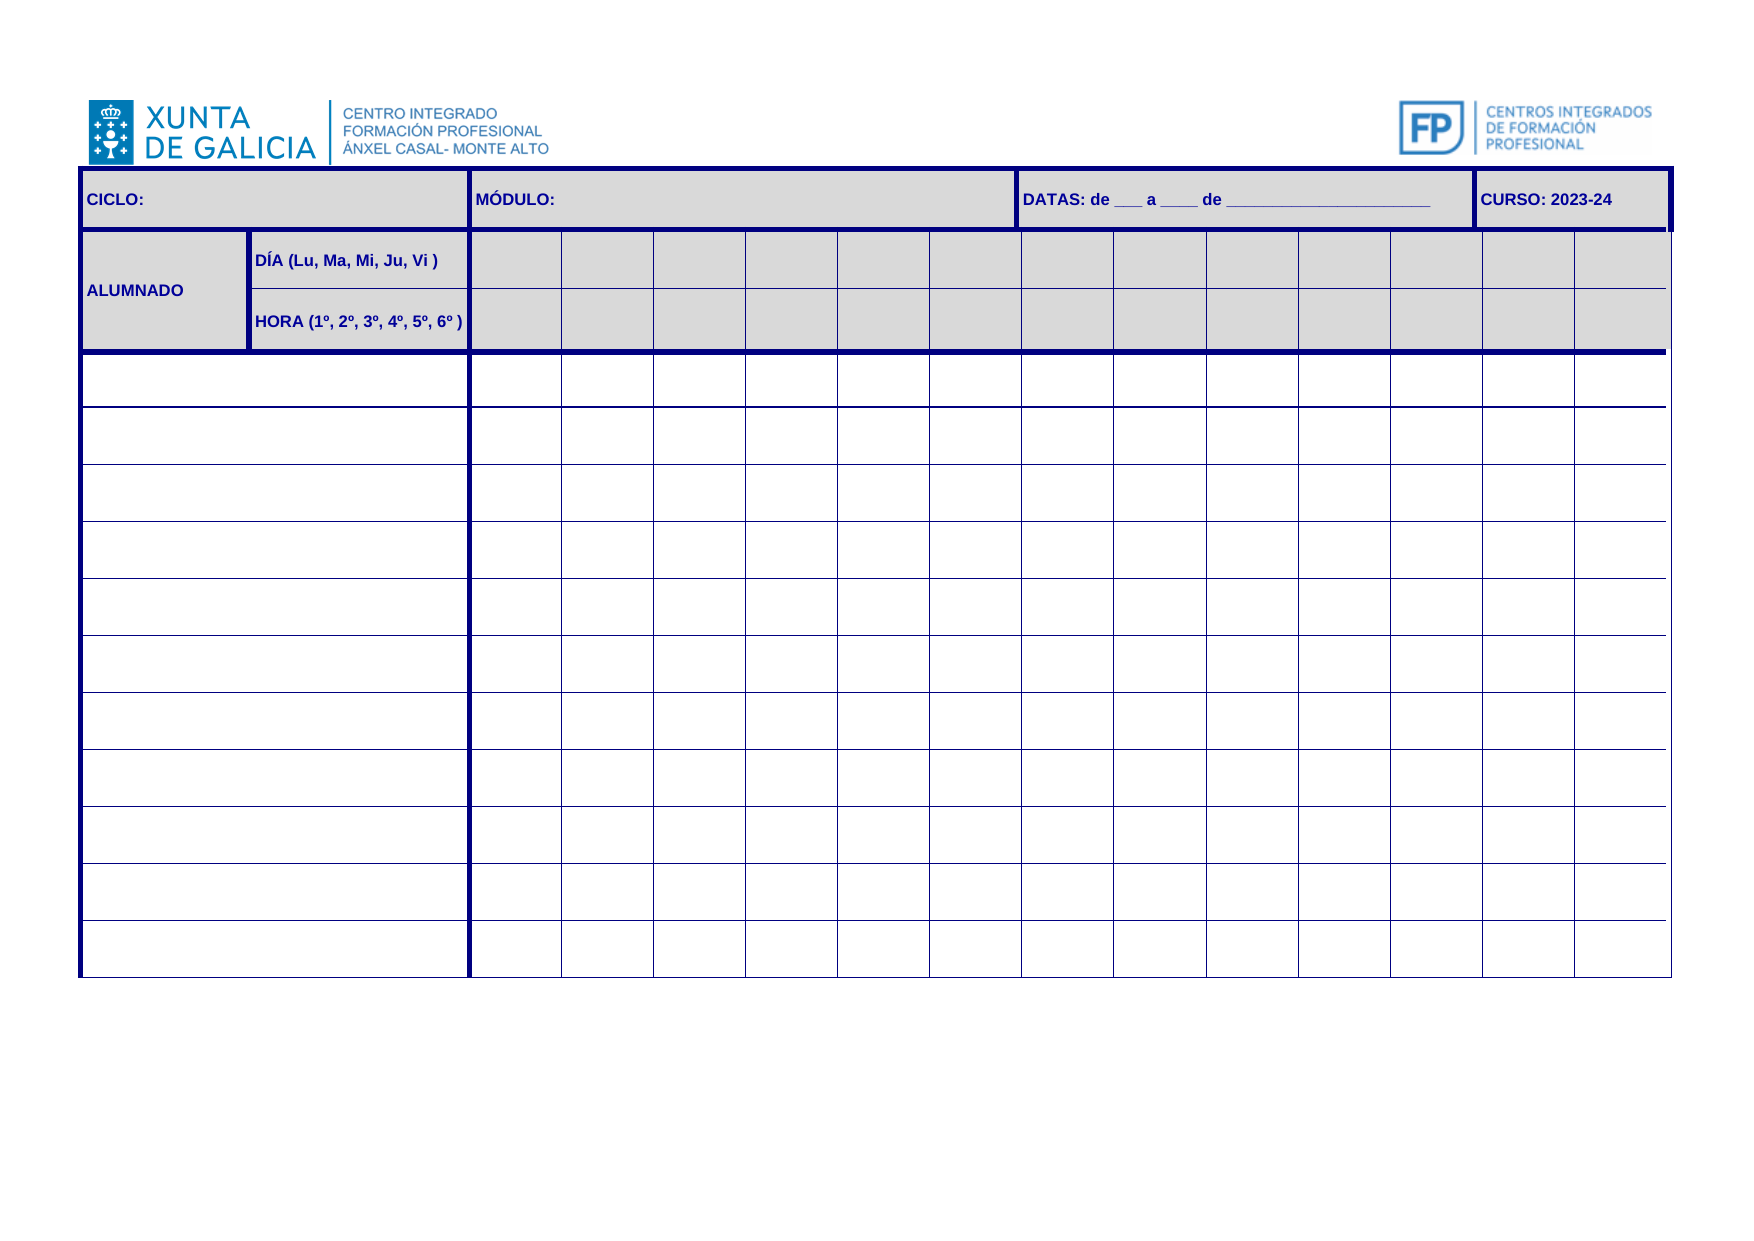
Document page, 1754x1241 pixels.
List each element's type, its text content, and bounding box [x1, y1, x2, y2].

table_cell [1391, 289, 1482, 349]
table_cell [1299, 522, 1390, 578]
table_cell [1391, 408, 1482, 463]
table_cell [1207, 807, 1298, 863]
table_cell [1299, 636, 1390, 692]
table_cell [1022, 465, 1113, 521]
table_cell [930, 232, 1021, 288]
table_cell [83, 636, 467, 692]
table_cell [838, 921, 929, 977]
table_cell [472, 408, 561, 463]
table_cell [1207, 750, 1298, 806]
table_cell [1114, 579, 1206, 635]
table_cell [562, 921, 653, 977]
table_cell [562, 579, 653, 635]
table_cell [83, 522, 467, 578]
table_cell [1483, 921, 1574, 977]
table_cell [1575, 749, 1671, 806]
table_cell [930, 355, 1021, 406]
table_cell [930, 750, 1021, 806]
table_cell [1483, 636, 1574, 692]
table_cell [83, 465, 467, 521]
table_cell [1114, 289, 1206, 349]
table_cell [930, 921, 1021, 977]
table_cell [746, 864, 837, 920]
table_cell [1575, 692, 1671, 749]
table_cell [1391, 232, 1482, 288]
table_cell [654, 522, 745, 578]
table_cell [1299, 864, 1390, 920]
table_cell [1575, 521, 1671, 578]
table_cell [562, 864, 653, 920]
table_cell [472, 921, 561, 977]
table_cell [654, 693, 745, 749]
table_cell [1391, 355, 1482, 406]
table_cell [472, 693, 561, 749]
table_cell [472, 636, 561, 692]
table_cell [1022, 232, 1113, 288]
table_cell [746, 579, 837, 635]
table_cell [1391, 750, 1482, 806]
table_cell [562, 465, 653, 521]
table_cell ALUMNADO [83, 232, 246, 349]
table_cell [654, 465, 745, 521]
table_header CICLO: [83, 171, 467, 227]
table_cell [746, 807, 837, 863]
table_cell [1483, 693, 1574, 749]
picture [107, 131, 115, 138]
table_cell [83, 750, 467, 806]
table_cell [562, 636, 653, 692]
table_cell [1207, 408, 1298, 463]
table_cell [1483, 864, 1574, 920]
table_cell [1483, 465, 1574, 521]
table_cell [1207, 355, 1298, 406]
table_cell [930, 522, 1021, 578]
table_cell [930, 807, 1021, 863]
table_cell [838, 693, 929, 749]
table_cell [654, 636, 745, 692]
table_cell [1483, 232, 1574, 288]
table_cell [1391, 579, 1482, 635]
table_cell [746, 750, 837, 806]
table_cell [654, 232, 745, 288]
table_cell [654, 408, 745, 463]
table_cell [1575, 806, 1671, 863]
table_header DATAS: de ___ a ____ de ______________________ [1019, 171, 1472, 227]
table_cell [838, 522, 929, 578]
table_cell [1299, 465, 1390, 521]
table_cell [1022, 921, 1113, 977]
picture [88, 100, 557, 166]
table_cell [930, 465, 1021, 521]
table_cell [1575, 349, 1671, 406]
table_cell [838, 579, 929, 635]
table_cell [83, 579, 467, 635]
table_cell [1022, 807, 1113, 863]
table_cell [562, 355, 653, 406]
table_cell [1207, 864, 1298, 920]
table_cell [83, 864, 467, 920]
table_cell [1575, 227, 1671, 288]
table_cell [562, 693, 653, 749]
table_cell [838, 232, 929, 288]
table_cell [1483, 807, 1574, 863]
table_cell [1483, 579, 1574, 635]
table_cell [1114, 807, 1206, 863]
table_cell [1483, 522, 1574, 578]
table_cell [1299, 921, 1390, 977]
table_cell [838, 289, 929, 349]
table_cell [1114, 408, 1206, 463]
table_cell [1022, 408, 1113, 463]
table_cell [1391, 522, 1482, 578]
table_cell [838, 750, 929, 806]
table_cell [746, 522, 837, 578]
table_cell [1575, 464, 1671, 521]
table_cell [1391, 864, 1482, 920]
table_cell [838, 465, 929, 521]
table_cell [1483, 355, 1574, 406]
table_cell [654, 289, 745, 349]
table_cell [1207, 636, 1298, 692]
table_cell [1114, 921, 1206, 977]
table_cell [654, 355, 745, 406]
table_cell [83, 693, 467, 749]
table_cell [1575, 863, 1671, 920]
table_cell [1114, 750, 1206, 806]
table_cell [1207, 232, 1298, 288]
table_cell [746, 232, 837, 288]
table_cell [1207, 693, 1298, 749]
table_cell [1483, 408, 1574, 463]
table_cell [472, 232, 561, 288]
table_cell [930, 693, 1021, 749]
table_cell [1114, 232, 1206, 288]
table_cell [1299, 579, 1390, 635]
table_cell [1207, 289, 1298, 349]
table_cell [930, 289, 1021, 349]
table_cell [472, 807, 561, 863]
table_cell [1114, 636, 1206, 692]
table_cell [746, 693, 837, 749]
table_cell [1575, 920, 1671, 977]
table_cell [562, 807, 653, 863]
table_cell [83, 921, 467, 977]
table_cell [1114, 355, 1206, 406]
table_cell [1022, 750, 1113, 806]
table_cell [1483, 289, 1574, 349]
table_cell [83, 408, 467, 463]
table_cell HORA (1º, 2º, 3º, 4º, 5º, 6º ) [252, 289, 467, 349]
table_cell [562, 522, 653, 578]
table_cell [654, 921, 745, 977]
table_cell [1022, 693, 1113, 749]
table_cell DÍA (Lu, Ma, Mi, Ju, Vi ) [252, 232, 467, 288]
table_cell [472, 465, 561, 521]
table_cell [1299, 693, 1390, 749]
table_cell [930, 408, 1021, 463]
table_cell [1022, 579, 1113, 635]
table_cell [1391, 636, 1482, 692]
table_cell [1391, 693, 1482, 749]
table_cell [1114, 465, 1206, 521]
table_cell [472, 579, 561, 635]
table_cell [1022, 355, 1113, 406]
table_cell [1114, 864, 1206, 920]
table_cell [1575, 635, 1671, 692]
table_cell [1391, 921, 1482, 977]
table_cell [746, 289, 837, 349]
table_cell [1575, 288, 1671, 349]
table_cell [838, 636, 929, 692]
table_cell [1299, 355, 1390, 406]
table_cell [1299, 232, 1390, 288]
table_cell [472, 522, 561, 578]
table_cell [1207, 522, 1298, 578]
table_cell [1299, 408, 1390, 463]
table_cell [838, 807, 929, 863]
table_cell [1022, 864, 1113, 920]
picture [1395, 98, 1673, 162]
table_cell [654, 579, 745, 635]
table_cell [930, 864, 1021, 920]
table_cell [1207, 579, 1298, 635]
table_cell [472, 750, 561, 806]
table_cell [1299, 289, 1390, 349]
table_cell [562, 750, 653, 806]
table_cell [930, 636, 1021, 692]
table_cell [1022, 522, 1113, 578]
table_cell [746, 636, 837, 692]
table_cell [83, 355, 467, 406]
table_cell [1022, 289, 1113, 349]
table_cell [838, 864, 929, 920]
table_header MÓDULO: [472, 171, 1014, 227]
table_cell [1575, 578, 1671, 635]
table_cell [654, 750, 745, 806]
table_cell [654, 864, 745, 920]
table_header CURSO: 2023-24 [1477, 171, 1668, 227]
table_cell [746, 355, 837, 406]
table_cell [1299, 807, 1390, 863]
table_cell [1391, 465, 1482, 521]
table_cell [562, 232, 653, 288]
table_cell [746, 921, 837, 977]
table_cell [472, 864, 561, 920]
table_cell [1483, 750, 1574, 806]
table_cell [472, 289, 561, 349]
table_cell [1114, 522, 1206, 578]
table_cell [838, 408, 929, 463]
table_cell [838, 355, 929, 406]
table_cell [930, 579, 1021, 635]
table_cell [746, 408, 837, 463]
picture [104, 141, 117, 158]
table_cell [1299, 750, 1390, 806]
table_cell [1575, 406, 1671, 463]
table_cell [1022, 636, 1113, 692]
table_cell [472, 355, 561, 406]
table_cell [1207, 465, 1298, 521]
table_cell [83, 807, 467, 863]
table_cell [654, 807, 745, 863]
table_cell [746, 465, 837, 521]
table_cell [562, 408, 653, 463]
table_cell [1391, 807, 1482, 863]
table_cell [1207, 921, 1298, 977]
table_cell [562, 289, 653, 349]
table_cell [1114, 693, 1206, 749]
